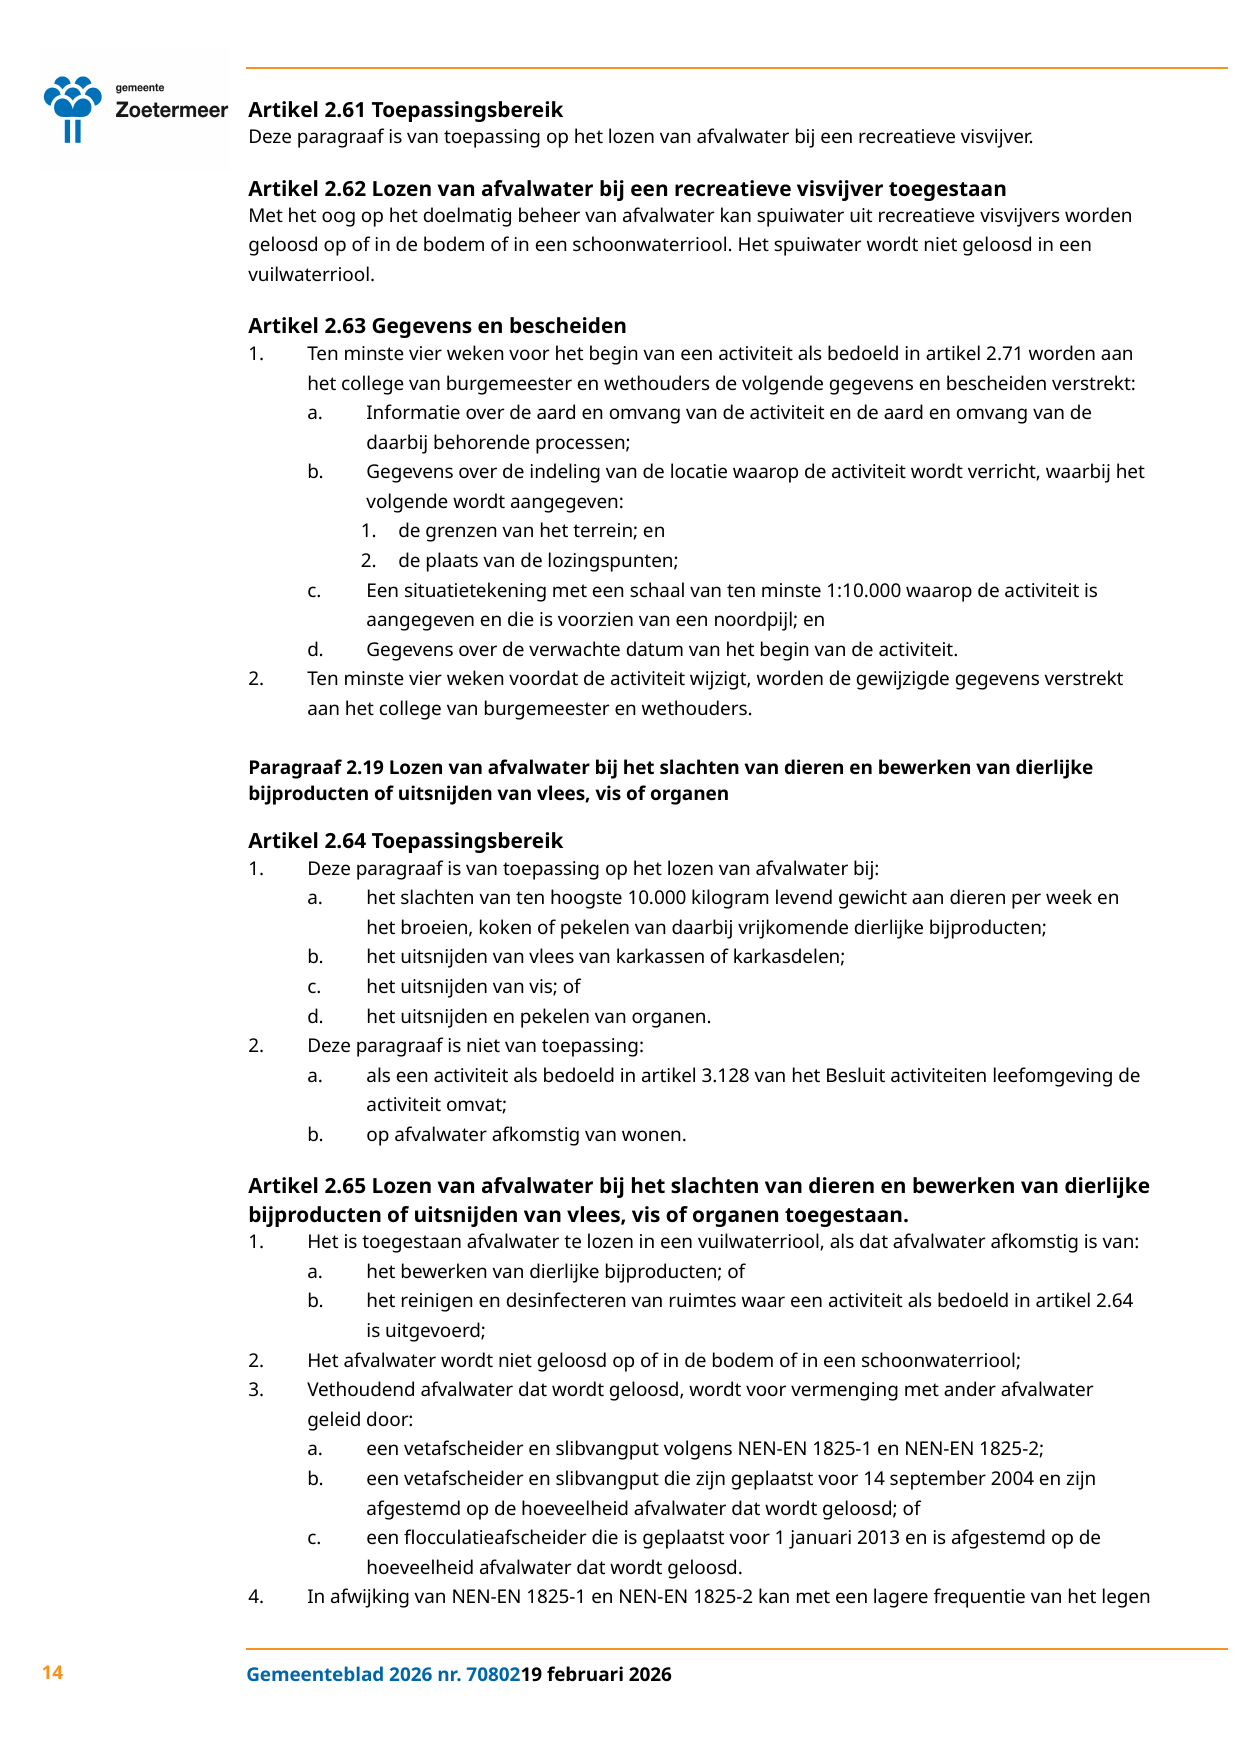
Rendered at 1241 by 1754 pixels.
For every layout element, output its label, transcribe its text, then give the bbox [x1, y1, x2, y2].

text Artikel 2.64 Toepassingsbereik [248, 827, 1152, 855]
list het uitsnijden van vlees van karkassen of karkasdelen; [307, 944, 1152, 969]
list het slachten van ten hoogste 10.000 kilogram levend gewicht aan dieren per week en het broeien, koken of pekelen van daarbij vrijkomende dierlijke bijproducten; [307, 884, 1152, 940]
text Artikel 2.63 Gegevens en bescheiden [248, 312, 1152, 340]
list Ten minste vier weken voordat de activiteit wijzigt, worden de gewijzigde gegevens verstrekt aan het college van burgemeester en wethouders. [248, 666, 1152, 721]
text Artikel 2.62 Lozen van afvalwater bij een recreatieve visvijver toegestaan [248, 174, 1152, 202]
text Deze paragraaf is van toepassing op het lozen van afvalwater bij een recreatieve visvijver. [248, 123, 1152, 149]
list Informatie over de aard en omvang van de activiteit en de aard en omvang van de daarbij behorende processen; [307, 399, 1152, 454]
list als een activiteit als bedoeld in artikel 3.128 van het Besluit activiteiten leefomgeving de activiteit omvat; [307, 1062, 1152, 1117]
list Een situatietekening met een schaal van ten minste 1:10.000 waarop de activiteit is aangegeven en die is voorzien van een noordpijl; en [307, 577, 1152, 632]
text Artikel 2.61 Toepassingsbereik [248, 95, 1152, 123]
list In afwijking van NEN-EN 1825-1 en NEN-EN 1825-2 kan met een lagere frequentie van het legen [248, 1583, 1152, 1609]
list een flocculatieafscheider die is geplaatst voor 1 januari 2013 en is afgestemd op de hoeveelheid afvalwater dat wordt geloosd. [307, 1524, 1152, 1580]
list Het afvalwater wordt niet geloosd op of in de bodem of in een schoonwaterriool; [248, 1347, 1152, 1373]
text Met het oog op het doelmatig beheer van afvalwater kan spuiwater uit recreatieve visvijvers worden geloosd op of in de bodem of in een schoonwaterriool. Het spuiwater wordt niet geloosd in een vuilwaterriool. [248, 202, 1152, 287]
text Paragraaf 2.19 Lozen van afvalwater bij het slachten van dieren en bewerken van dierlijke bijproducten of uitsnijden van vlees, vis of organen [248, 754, 1152, 806]
list een vetafscheider en slibvangput die zijn geplaatst voor 14 september 2004 en zijn afgestemd op de hoeveelheid afvalwater dat wordt geloosd; of [307, 1465, 1152, 1521]
list op afvalwater afkomstig van wonen. [307, 1121, 1152, 1147]
list Deze paragraaf is niet van toepassing: [248, 1032, 1152, 1058]
list het reinigen en desinfecteren van ruimtes waar een activiteit als bedoeld in artikel 2.64 is uitgevoerd; [307, 1288, 1152, 1343]
list de plaats van de lozingspunten; [361, 547, 1152, 573]
text Artikel 2.65 Lozen van afvalwater bij het slachten van dieren en bewerken van dierlijke bijproducten of uitsnijden van vlees, vis of organen toegestaan. [248, 1172, 1152, 1228]
list Het is toegestaan afvalwater te lozen in een vuilwaterriool, als dat afvalwater afkomstig is van: [248, 1228, 1152, 1254]
list een vetafscheider en slibvangput volgens NEN-EN 1825-1 en NEN-EN 1825-2; [307, 1436, 1152, 1461]
list Deze paragraaf is van toepassing op het lozen van afvalwater bij: [248, 855, 1152, 881]
list het uitsnijden en pekelen van organen. [307, 1003, 1152, 1029]
list Gegevens over de indeling van de locatie waarop de activiteit wordt verricht, waarbij het volgende wordt aangegeven: [307, 458, 1152, 514]
list de grenzen van het terrein; en [361, 518, 1152, 543]
list Vethoudend afvalwater dat wordt geloosd, wordt voor vermenging met ander afvalwater geleid door: [248, 1376, 1152, 1432]
list Ten minste vier weken voor het begin van een activiteit als bedoeld in artikel 2.71 worden aan het college van burgemeester en wethouders de volgende gegevens en bescheiden verstrekt: [248, 340, 1152, 395]
list Gegevens over de verwachte datum van het begin van de activiteit. [307, 636, 1152, 662]
list het bewerken van dierlijke bijproducten; of [307, 1258, 1152, 1284]
picture [41, 47, 231, 172]
list het uitsnijden van vis; of [307, 973, 1152, 999]
